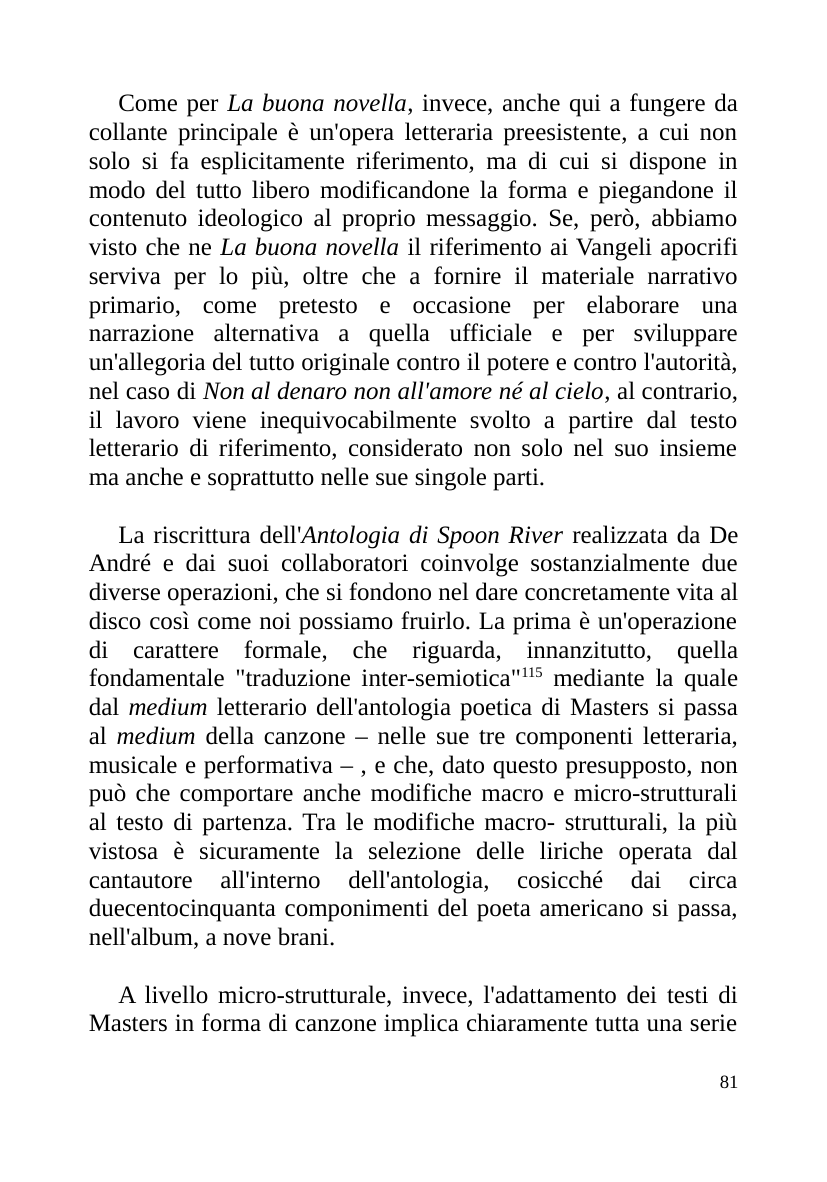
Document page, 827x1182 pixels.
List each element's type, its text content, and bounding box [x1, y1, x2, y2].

text La riscrittura dell'Antologia di Spoon River realizzata da De André e dai suoi collaboratori coinvolge sostanzialmente due diverse operazioni, che si fondono nel dare concretamente vita al disco così come noi possiamo fruirlo. La prima è un'operazione di carattere formale, che riguarda, innanzitutto, quella fondamentale "traduzione inter-semiotica" mediante la quale dal medium letterario dell'antologia poetica di Masters si passa al medium della canzone – nelle sue tre componenti letteraria, musicale e performativa – , e che, dato questo presupposto, non può che comportare anche modifiche macro e micro-strutturali al testo di partenza. Tra le modifiche macro- strutturali, la più vistosa è sicuramente la selezione delle liriche operata dal cantautore all'interno dell'antologia, cosicché dai circa duecentocinquanta componimenti del poeta americano si passa, nell'album, a nove brani. [88, 520, 738, 951]
text Come per La buona novella, invece, anche qui a fungere da collante principale è un'opera letteraria preesistente, a cui non solo si fa esplicitamente riferimento, ma di cui si dispone in modo del tutto libero modificandone la forma e piegandone il contenuto ideologico al proprio messaggio. Se, però, abbiamo visto che ne La buona novella il riferimento ai Vangeli apocrifi serviva per lo più, oltre che a fornire il materiale narrativo primario, come pretesto e occasione per elaborare una narrazione alternativa a quella ufficiale e per sviluppare un'allegoria del tutto originale contro il potere e contro l'autorità, nel caso di Non al denaro non all'amore né al cielo, al contrario, il lavoro viene inequivocabilmente svolto a partire dal testo letterario di riferimento, considerato non solo nel suo insieme ma anche e soprattutto nelle sue singole parti. [88, 88, 738, 491]
text A livello micro-strutturale, invece, l'adattamento dei testi di Masters in forma di canzone implica chiaramente tutta una serie [88, 980, 738, 1037]
